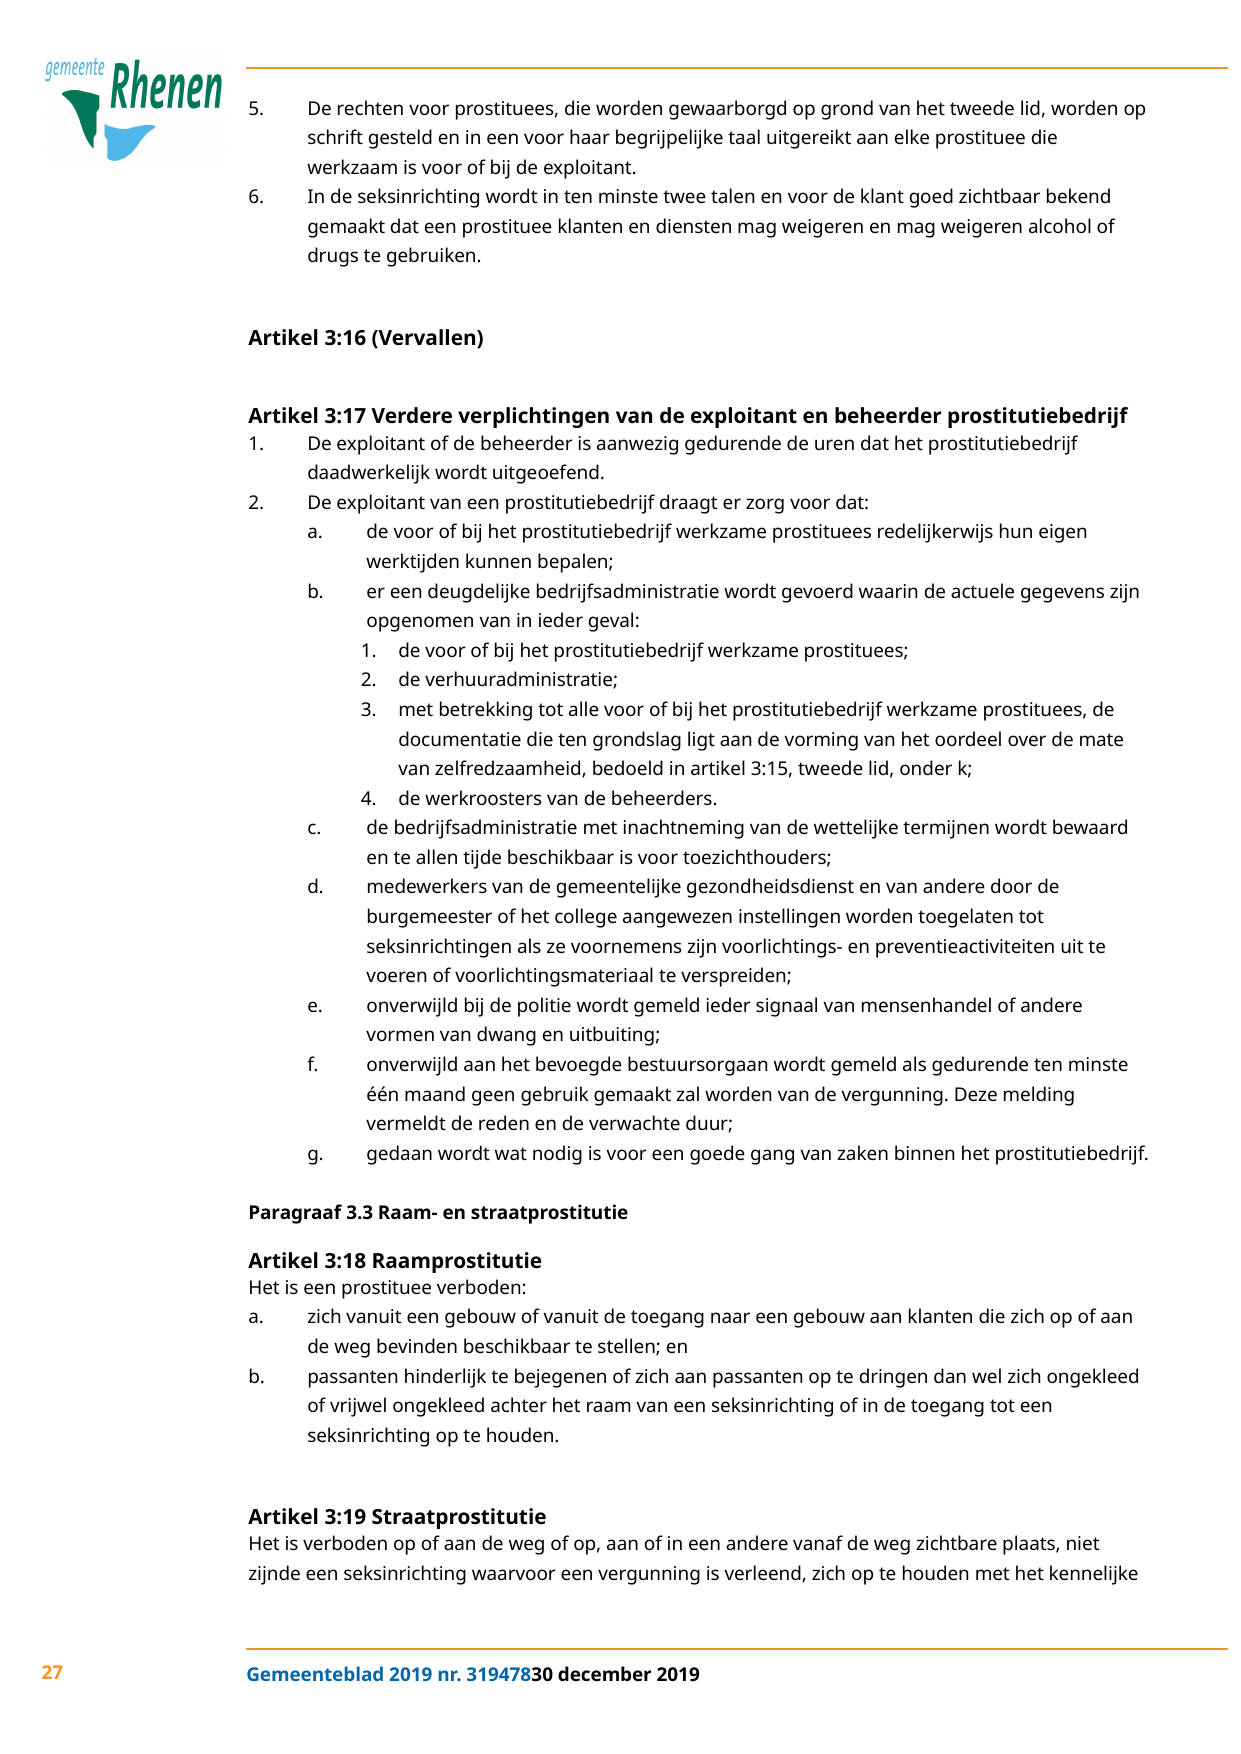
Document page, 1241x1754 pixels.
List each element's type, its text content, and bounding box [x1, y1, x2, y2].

text Het is een prostituee verboden: [248, 1274, 1152, 1300]
list er een deugdelijke bedrijfsadministratie wordt gevoerd waarin de actuele gegevens zijn opgenomen van in ieder geval: [307, 578, 1152, 633]
list de voor of bij het prostitutiebedrijf werkzame prostituees; [361, 637, 1152, 663]
list de werkroosters van de beheerders. [361, 785, 1152, 811]
list passanten hinderlijk te bejegenen of zich aan passanten op te dringen dan wel zich ongekleed of vrijwel ongekleed achter het raam van een seksinrichting of in de toegang tot een seksinrichting op te houden. [248, 1363, 1152, 1448]
list medewerkers van de gemeentelijke gezondheidsdienst en van andere door de burgemeester of het college aangewezen instellingen worden toegelaten tot seksinrichtingen als ze voornemens zijn voorlichtings- en preventieactiviteiten uit te voeren of voorlichtingsmateriaal te verspreiden; [307, 874, 1152, 988]
list de verhuuradministratie; [361, 667, 1152, 692]
text Paragraaf 3.3 Raam- en straatprostitutie [248, 1199, 1152, 1225]
list De rechten voor prostituees, die worden gewaarborgd op grond van het tweede lid, worden op schrift gesteld en in een voor haar begrijpelijke taal uitgereikt aan elke prostituee die werkzaam is voor of bij de exploitant. [248, 95, 1152, 180]
text Artikel 3:16 (Vervallen) [248, 323, 1152, 351]
text Artikel 3:18 Raamprostitutie [248, 1246, 1152, 1274]
list zich vanuit een gebouw of vanuit de toegang naar een gebouw aan klanten die zich op of aan de weg bevinden beschikbaar te stellen; en [248, 1304, 1152, 1359]
text Het is verboden op of aan de weg of op, aan of in een andere vanaf de weg zichtbare plaats, niet zijnde een seksinrichting waarvoor een vergunning is verleend, zich op te houden met het kennelijke [248, 1531, 1152, 1586]
list onverwijld aan het bevoegde bestuursorgaan wordt gemeld als gedurende ten minste één maand geen gebruik gemaakt zal worden van de vergunning. Deze melding vermeldt de reden en de verwachte duur; [307, 1051, 1152, 1136]
list de bedrijfsadministratie met inachtneming van de wettelijke termijnen wordt bewaard en te allen tijde beschikbaar is voor toezichthouders; [307, 814, 1152, 870]
text Artikel 3:17 Verdere verplichtingen van de exploitant en beheerder prostitutiebedrijf [248, 402, 1152, 430]
list De exploitant of de beheerder is aanwezig gedurende de uren dat het prostitutiebedrijf daadwerkelijk wordt uitgeoefend. [248, 430, 1152, 485]
picture [41, 47, 231, 172]
list onverwijld bij de politie wordt gemeld ieder signaal van mensenhandel of andere vormen van dwang en uitbuiting; [307, 992, 1152, 1047]
list de voor of bij het prostitutiebedrijf werkzame prostituees redelijkerwijs hun eigen werktijden kunnen bepalen; [307, 519, 1152, 574]
list gedaan wordt wat nodig is voor een goede gang van zaken binnen het prostitutiebedrijf. [307, 1140, 1152, 1166]
text Artikel 3:19 Straatprostitutie [248, 1502, 1152, 1531]
list In de seksinrichting wordt in ten minste twee talen en voor de klant goed zichtbaar bekend gemaakt dat een prostituee klanten en diensten mag weigeren en mag weigeren alcohol of drugs te gebruiken. [248, 183, 1152, 268]
list met betrekking tot alle voor of bij het prostitutiebedrijf werkzame prostituees, de documentatie die ten grondslag ligt aan de vorming van het oordeel over de mate van zelfredzaamheid, bedoeld in artikel 3:15, tweede lid, onder k; [361, 696, 1152, 781]
list De exploitant van een prostitutiebedrijf draagt er zorg voor dat: [248, 489, 1152, 515]
